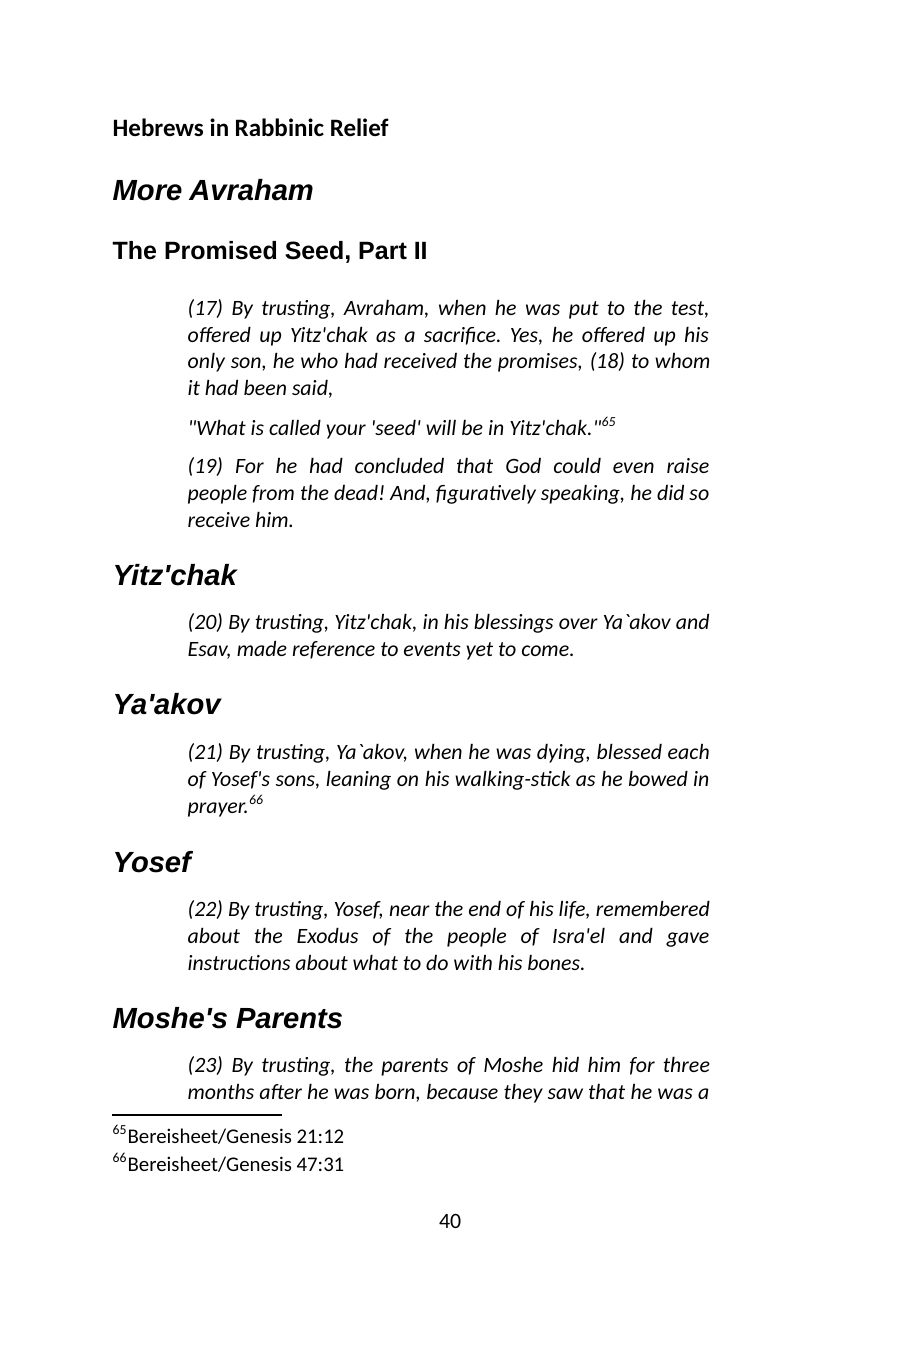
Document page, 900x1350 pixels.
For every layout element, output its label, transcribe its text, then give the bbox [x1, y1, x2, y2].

text Bereisheet/Genesis 47:31 [112, 1149, 787, 1177]
text (20) By trusting, Yitz'chak, in his blessings over Ya`akov and Esav, made reference to events yet to come. [187, 609, 712, 662]
subtitle The Promised Seed, Part II [112, 237, 787, 265]
text "What is called your 'seed' will be in Yitz'chak." [187, 413, 712, 441]
subtitle Moshe's Parents [112, 1001, 787, 1034]
text (17) By trusting, Avraham, when he was put to the test, offered up Yitz'chak as a sacrifice. Yes, he offered up his only son, he who had received the promises, (18) to whom it had been said, [187, 294, 712, 401]
text (23) By trusting, the parents of Moshe hid him for three months after he was born, because they saw that he was a [187, 1052, 712, 1105]
subtitle Yitz'chak [112, 558, 787, 592]
text (21) By trusting, Ya`akov, when he was dying, blessed each of Yosef's sons, leaning on his walking-stick as he bowed in prayer. [187, 738, 712, 819]
text (22) By trusting, Yosef, near the end of his life, remembered about the Exodus of the people of Isra'el and gave instructions about what to do with his bones. [187, 896, 712, 976]
subtitle More Avraham [112, 173, 787, 207]
subtitle Ya'akov [112, 688, 787, 721]
subtitle Yosef [112, 845, 787, 878]
text (19) For he had concluded that God could even raise people from the dead! And, figuratively speaking, he did so receive him. [187, 453, 712, 533]
text Bereisheet/Genesis 21:12 [112, 1121, 787, 1149]
